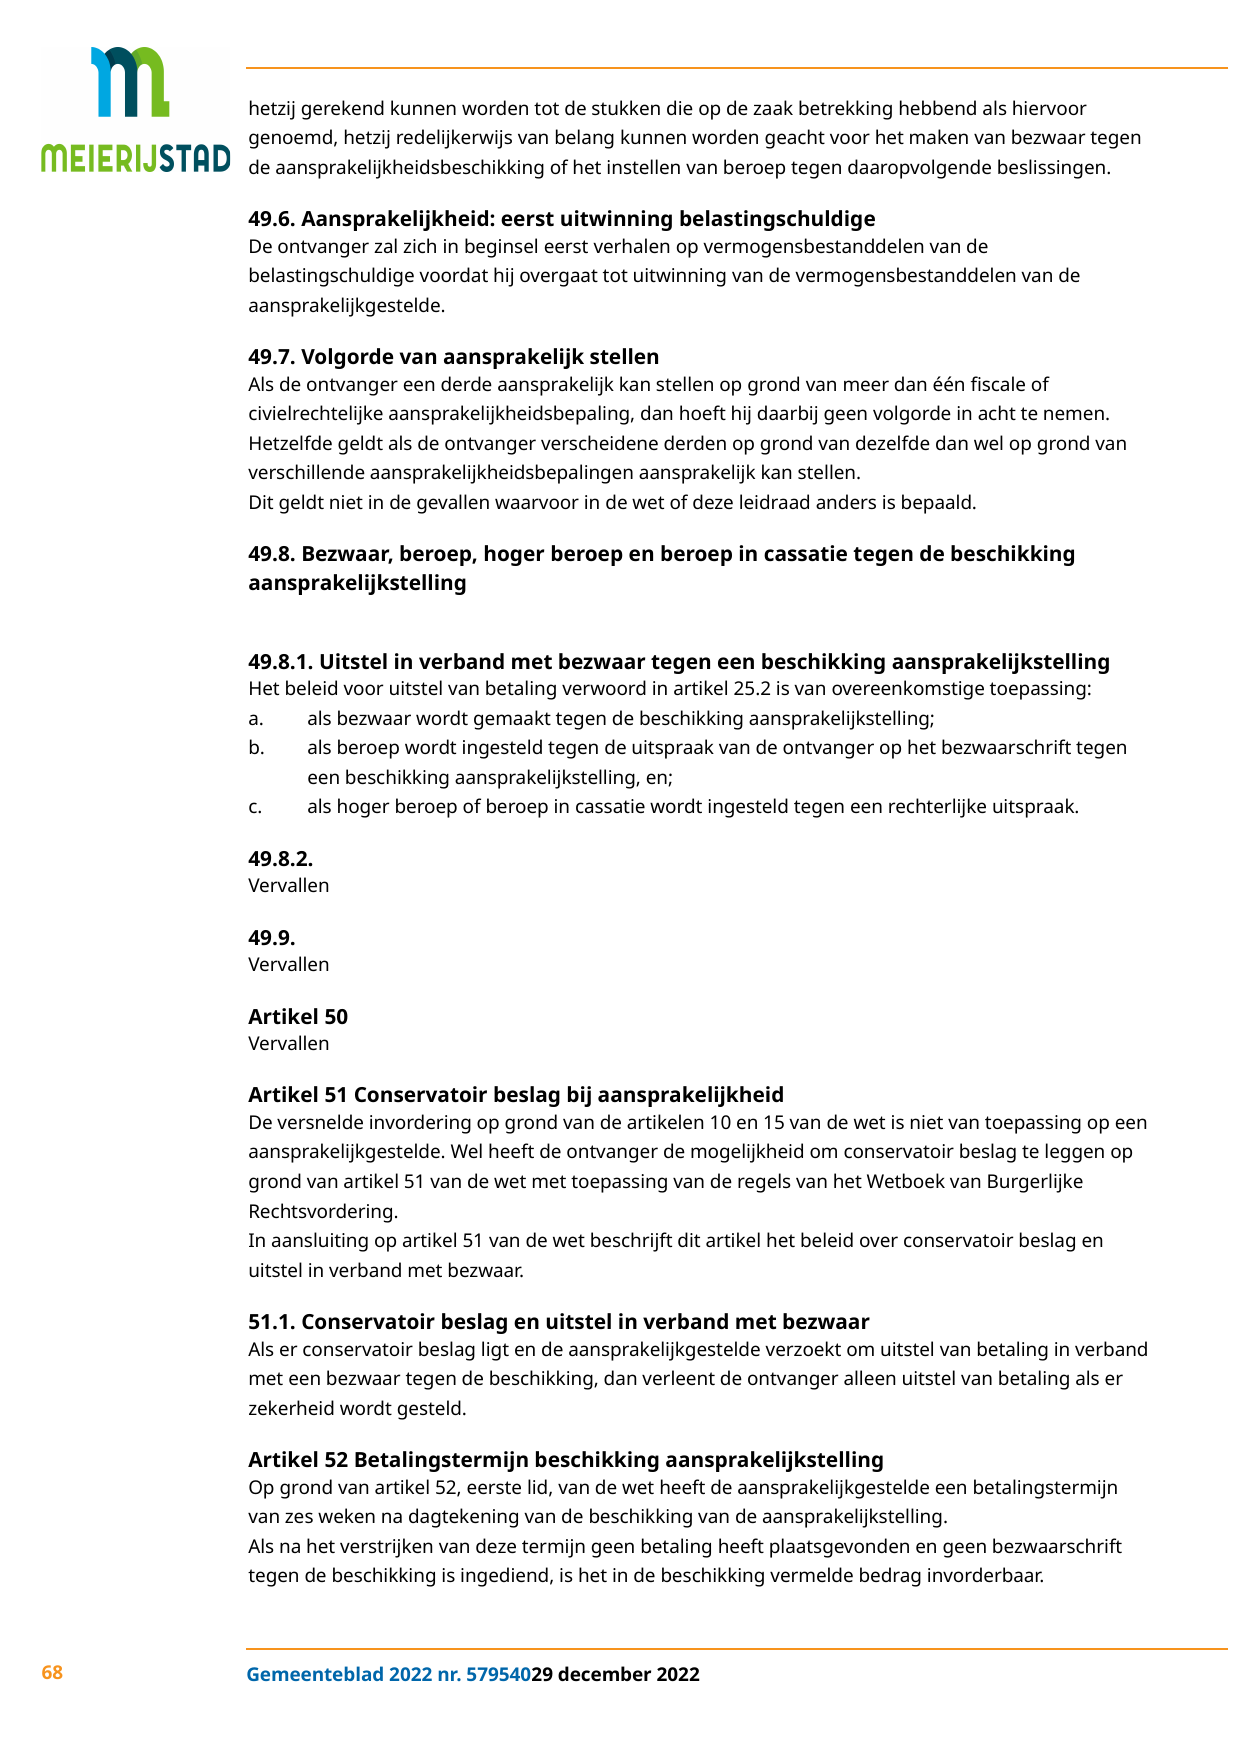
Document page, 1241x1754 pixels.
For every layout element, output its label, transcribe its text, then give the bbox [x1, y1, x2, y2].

text hetzij gerekend kunnen worden tot de stukken die op de zaak betrekking hebbend als hiervoor genoemd, hetzij redelijkerwijs van belang kunnen worden geacht voor het maken van bezwaar tegen de aansprakelijkheidsbeschikking of het instellen van beroep tegen daaropvolgende beslissingen. [248, 95, 1152, 180]
text 49.8. Bezwaar, beroep, hoger beroep en beroep in cassatie tegen de beschikking aansprakelijkstelling [248, 539, 1152, 596]
text Artikel 51 Conservatoir beslag bij aansprakelijkheid [248, 1081, 1152, 1109]
list als hoger beroep of beroep in cassatie wordt ingesteld tegen een rechterlijke uitspraak. [248, 794, 1152, 819]
text Artikel 52 Betalingstermijn beschikking aansprakelijkstelling [248, 1445, 1152, 1474]
text 49.7. Volgorde van aansprakelijk stellen [248, 342, 1152, 371]
text Vervallen [248, 1030, 1152, 1056]
text 51.1. Conservatoir beslag en uitstel in verband met bezwaar [248, 1307, 1152, 1336]
text 49.8.1. Uitstel in verband met bezwaar tegen een beschikking aansprakelijkstelling [248, 647, 1152, 675]
text Als er conservatoir beslag ligt en de aansprakelijkgestelde verzoekt om uitstel van betaling in verband met een bezwaar tegen de beschikking, dan verleent de ontvanger alleen uitstel van betaling als er zekerheid wordt gesteld. [248, 1336, 1152, 1421]
text Dit geldt niet in de gevallen waarvoor in de wet of deze leidraad anders is bepaald. [248, 489, 1152, 515]
text De ontvanger zal zich in beginsel eerst verhalen op vermogensbestanddelen van de belastingschuldige voordat hij overgaat tot uitwinning van de vermogensbestanddelen van de aansprakelijkgestelde. [248, 233, 1152, 318]
text Vervallen [248, 872, 1152, 898]
text Als de ontvanger een derde aansprakelijk kan stellen op grond van meer dan één fiscale of civielrechtelijke aansprakelijkheidsbepaling, dan hoeft hij daarbij geen volgorde in acht te nemen. Hetzelfde geldt als de ontvanger verscheidene derden op grond van dezelfde dan wel op grond van verschillende aansprakelijkheidsbepalingen aansprakelijk kan stellen. [248, 371, 1152, 485]
text 49.6. Aansprakelijkheid: eerst uitwinning belastingschuldige [248, 204, 1152, 233]
text 49.8.2. [248, 844, 1152, 872]
text Het beleid voor uitstel van betaling verwoord in artikel 25.2 is van overeenkomstige toepassing: [248, 675, 1152, 701]
text Als na het verstrijken van deze termijn geen betaling heeft plaatsgevonden en geen bezwaarschrift tegen de beschikking is ingediend, is het in de beschikking vermelde bedrag invorderbaar. [248, 1533, 1152, 1588]
text Vervallen [248, 951, 1152, 977]
list als beroep wordt ingesteld tegen de uitspraak van de ontvanger op het bezwaarschrift tegen een beschikking aansprakelijkstelling, en; [248, 734, 1152, 790]
text De versnelde invordering op grond van de artikelen 10 en 15 van de wet is niet van toepassing op een aansprakelijkgestelde. Wel heeft de ontvanger de mogelijkheid om conservatoir beslag te leggen op grond van artikel 51 van de wet met toepassing van de regels van het Wetboek van Burgerlijke Rechtsvordering. [248, 1109, 1152, 1223]
list als bezwaar wordt gemaakt tegen de beschikking aansprakelijkstelling; [248, 705, 1152, 731]
picture [41, 47, 231, 172]
text Op grond van artikel 52, eerste lid, van de wet heeft de aansprakelijkgestelde een betalingstermijn van zes weken na dagtekening van de beschikking van de aansprakelijkstelling. [248, 1474, 1152, 1529]
text Artikel 50 [248, 1002, 1152, 1030]
text 49.9. [248, 923, 1152, 951]
text In aansluiting op artikel 51 van de wet beschrijft dit artikel het beleid over conservatoir beslag en uitstel in verband met bezwaar. [248, 1227, 1152, 1283]
